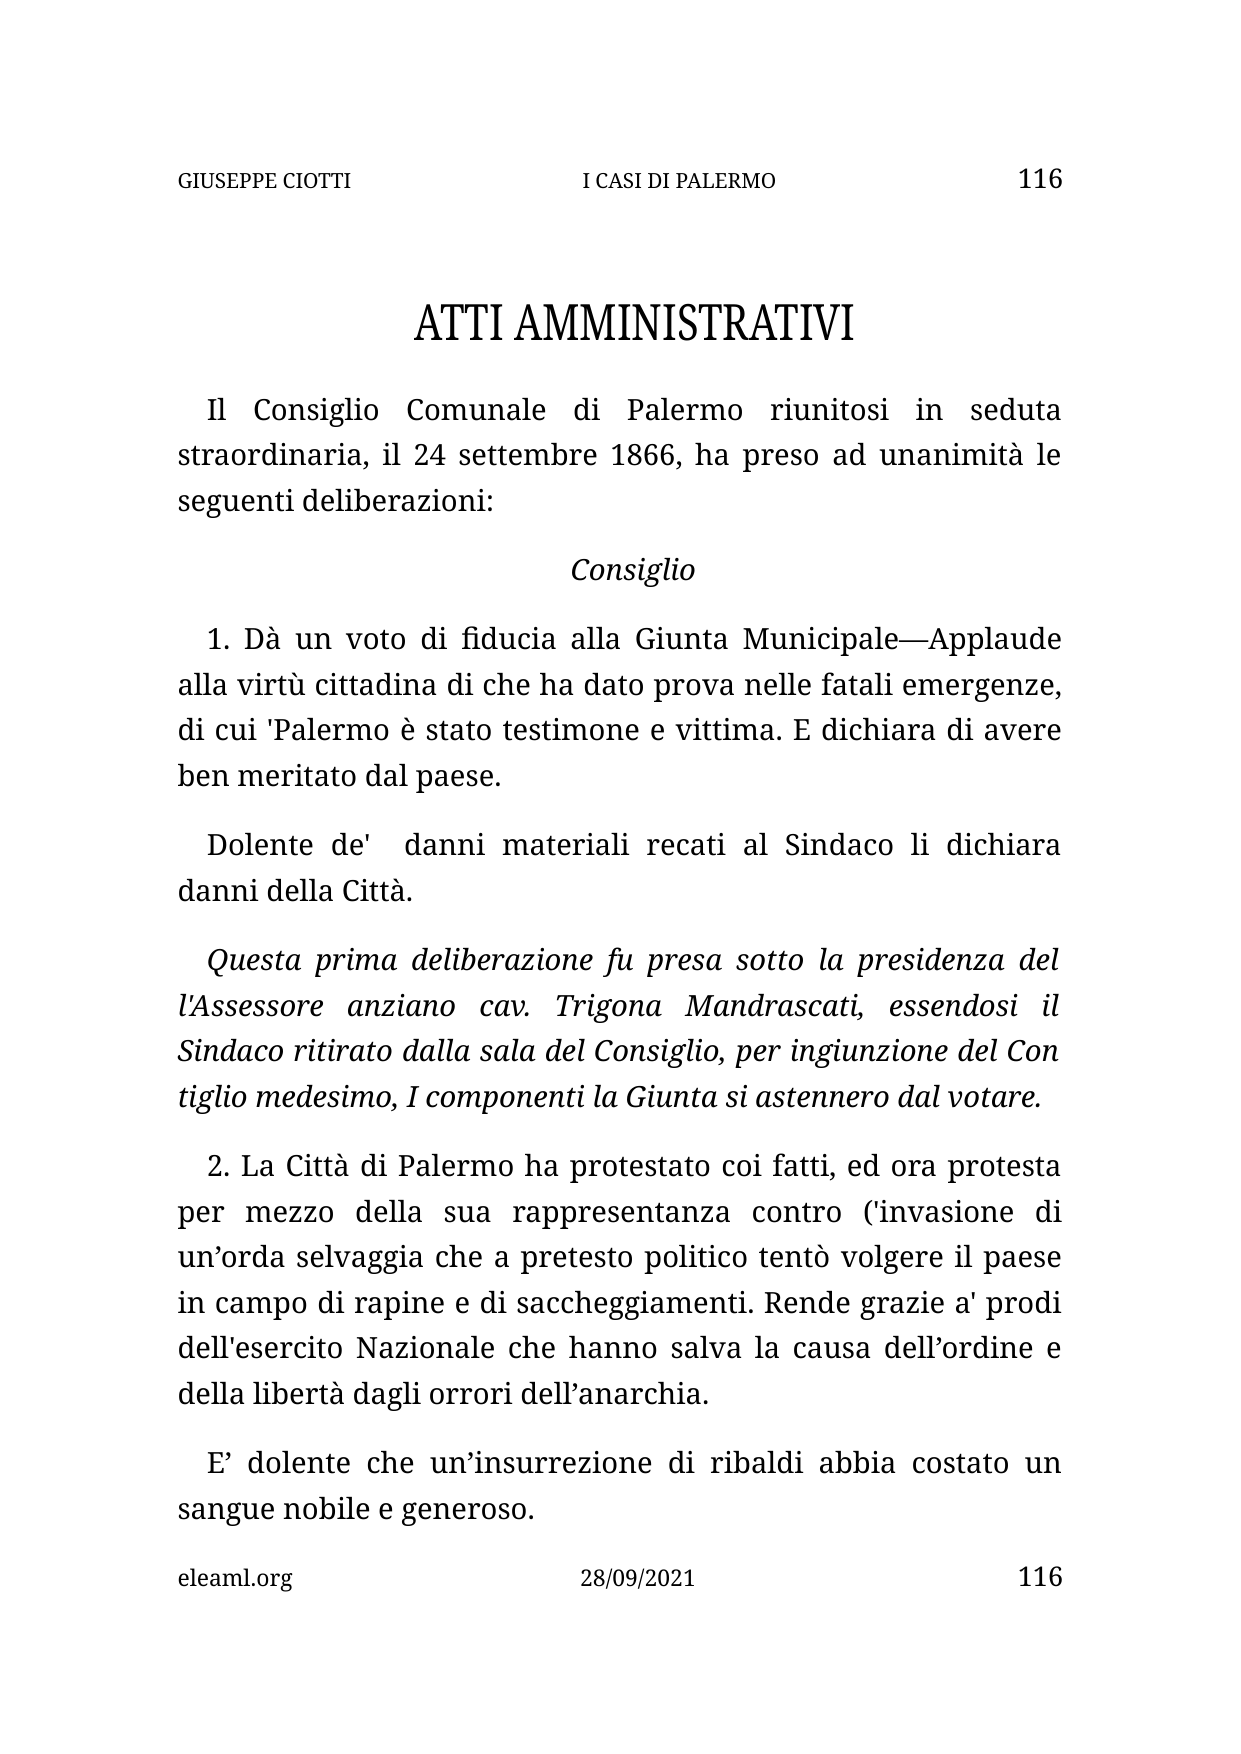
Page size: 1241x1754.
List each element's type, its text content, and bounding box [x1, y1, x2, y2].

text 1. Dà un voto di fiducia alla Giunta Municipale—Applaude alla virtù cittadina di che ha dato prova nelle fatali emergenze, di cui 'Palermo è stato testimone e vittima. E dichiara di avere ben meritato dal paese. [177, 618, 1063, 795]
text Questa prima deliberazione fu presa sotto la presidenza del l'Assessore anziano cav. Trigona Mandrascati, essendosi il Sindaco ritirato dalla sala del Consiglio, per ingiunzione del Con tiglio medesimo, I componenti la Giunta si astennero dal votare. [177, 939, 1063, 1116]
text Consiglio [177, 549, 1063, 589]
text ATTI AMMINISTRATIVI [177, 287, 1063, 355]
text Il Consiglio Comunale di Palermo riunitosi in seduta straordinaria, il 24 settembre 1866, ha preso ad unanimità le seguenti deliberazioni: [177, 389, 1063, 520]
text E’ dolente che un’insurrezione di ribaldi abbia costato un sangue nobile e generoso. [177, 1443, 1063, 1528]
text 2. La Città di Palermo ha protestato coi fatti, ed ora protesta per mezzo della sua rappresentanza contro ('invasione di un’orda selvaggia che a pretesto politico tentò volgere il paese in campo di rapine e di saccheggiamenti. Rende grazie a' prodi dell'esercito Nazionale che hanno salva la causa dell’ordine e della libertà dagli orrori dell’anarchia. [177, 1145, 1063, 1413]
text Dolente de' danni materiali recati al Sindaco li dichiara danni della Città. [177, 824, 1063, 910]
